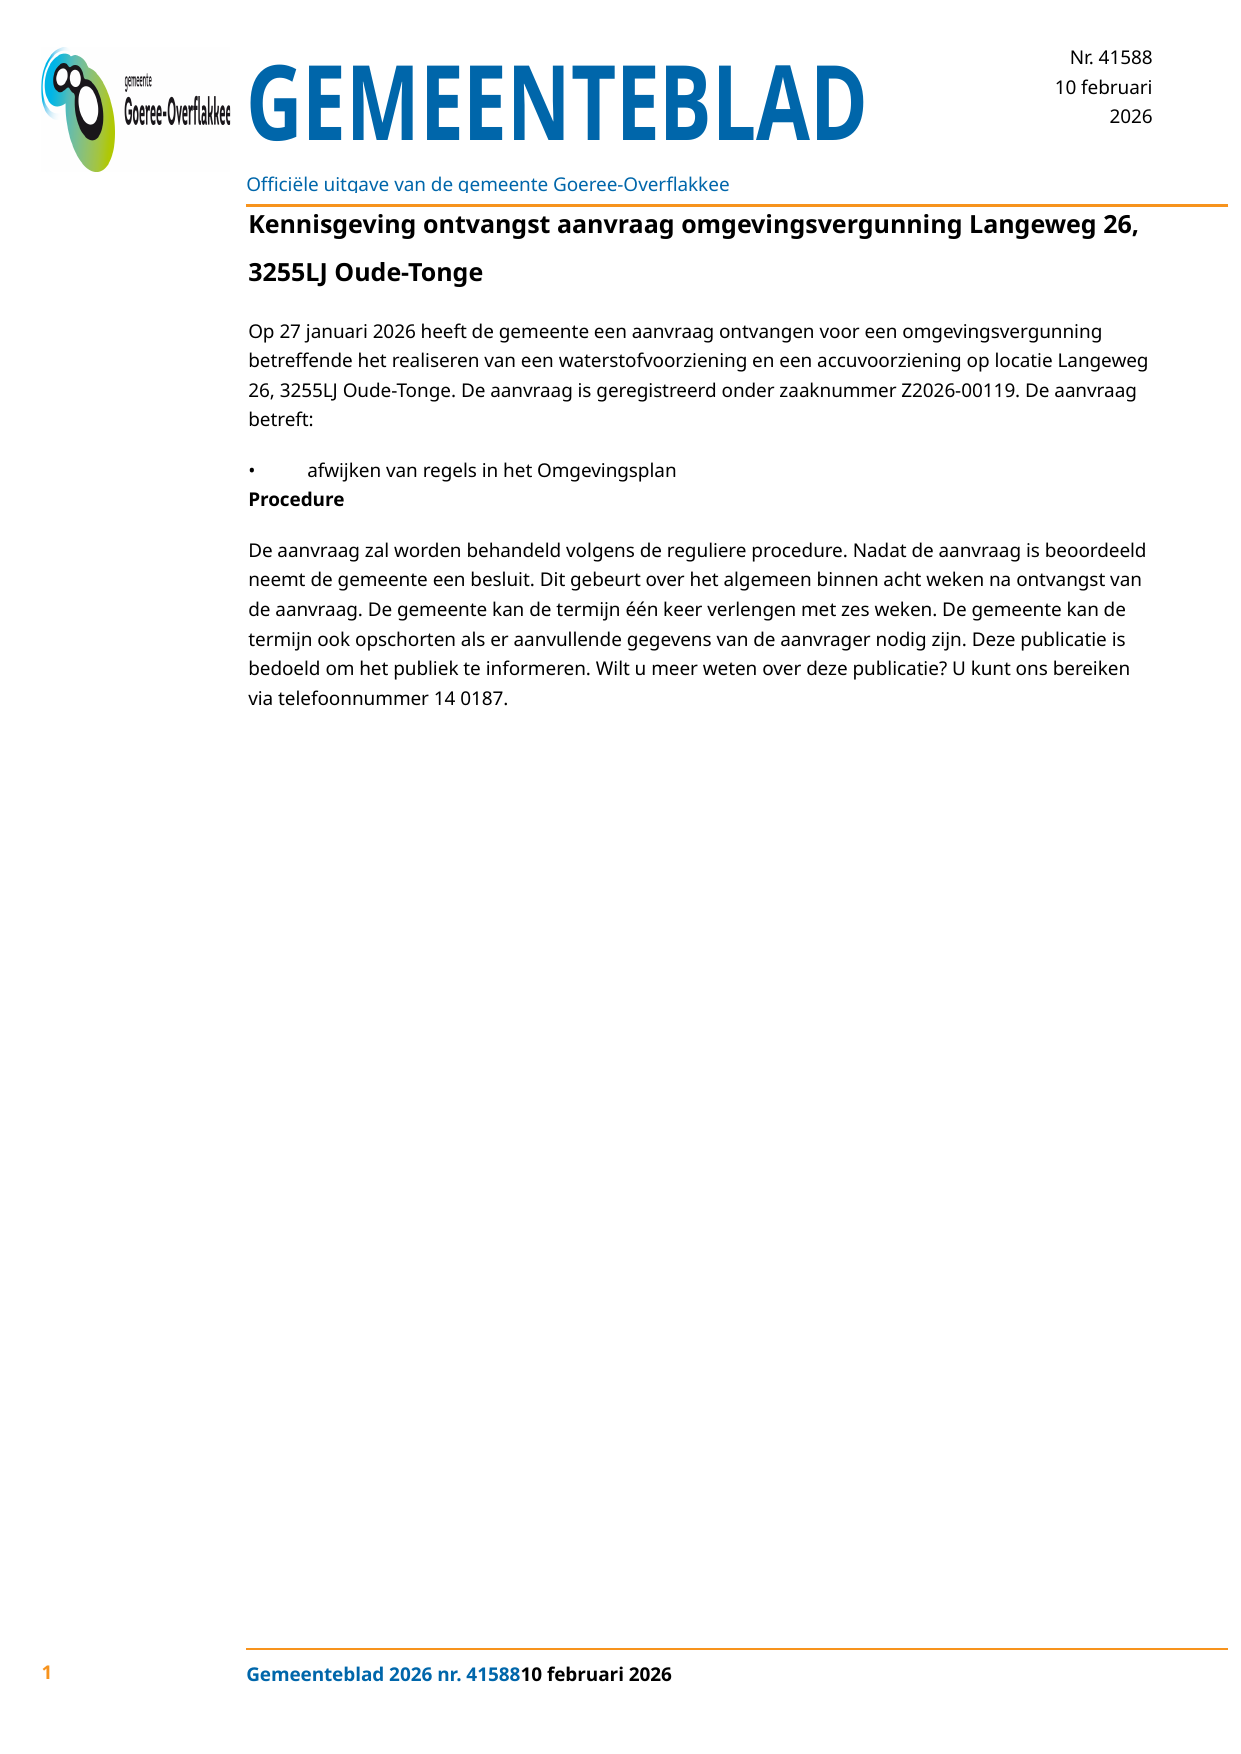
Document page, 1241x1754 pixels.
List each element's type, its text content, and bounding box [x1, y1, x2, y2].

text Procedure [248, 487, 1152, 512]
picture [41, 47, 231, 172]
text Op 27 januari 2026 heeft de gemeente een aanvraag ontvangen voor een omgevingsvergunning betreffende het realiseren van een waterstofvoorziening en een accuvoorziening op locatie Langeweg 26, 3255LJ Oude-Tonge. De aanvraag is geregistreerd onder zaaknummer Z2026-00119. De aanvraag betreft: [248, 318, 1152, 432]
text De aanvraag zal worden behandeld volgens de reguliere procedure. Nadat de aanvraag is beoordeeld neemt de gemeente een besluit. Dit gebeurt over het algemeen binnen acht weken na ontvangst van de aanvraag. De gemeente kan de termijn één keer verlengen met zes weken. De gemeente kan de termijn ook opschorten als er aanvullende gegevens van de aanvrager nodig zijn. Deze publicatie is bedoeld om het publiek te informeren. Wilt u meer weten over deze publicatie? U kunt ons bereiken via telefoonnummer 14 0187. [248, 537, 1152, 711]
text Kennisgeving ontvangst aanvraag omgevingsvergunning Langeweg 26, 3255LJ Oude-Tonge [248, 207, 1152, 288]
list afwijken van regels in het Omgevingsplan [248, 457, 1152, 483]
